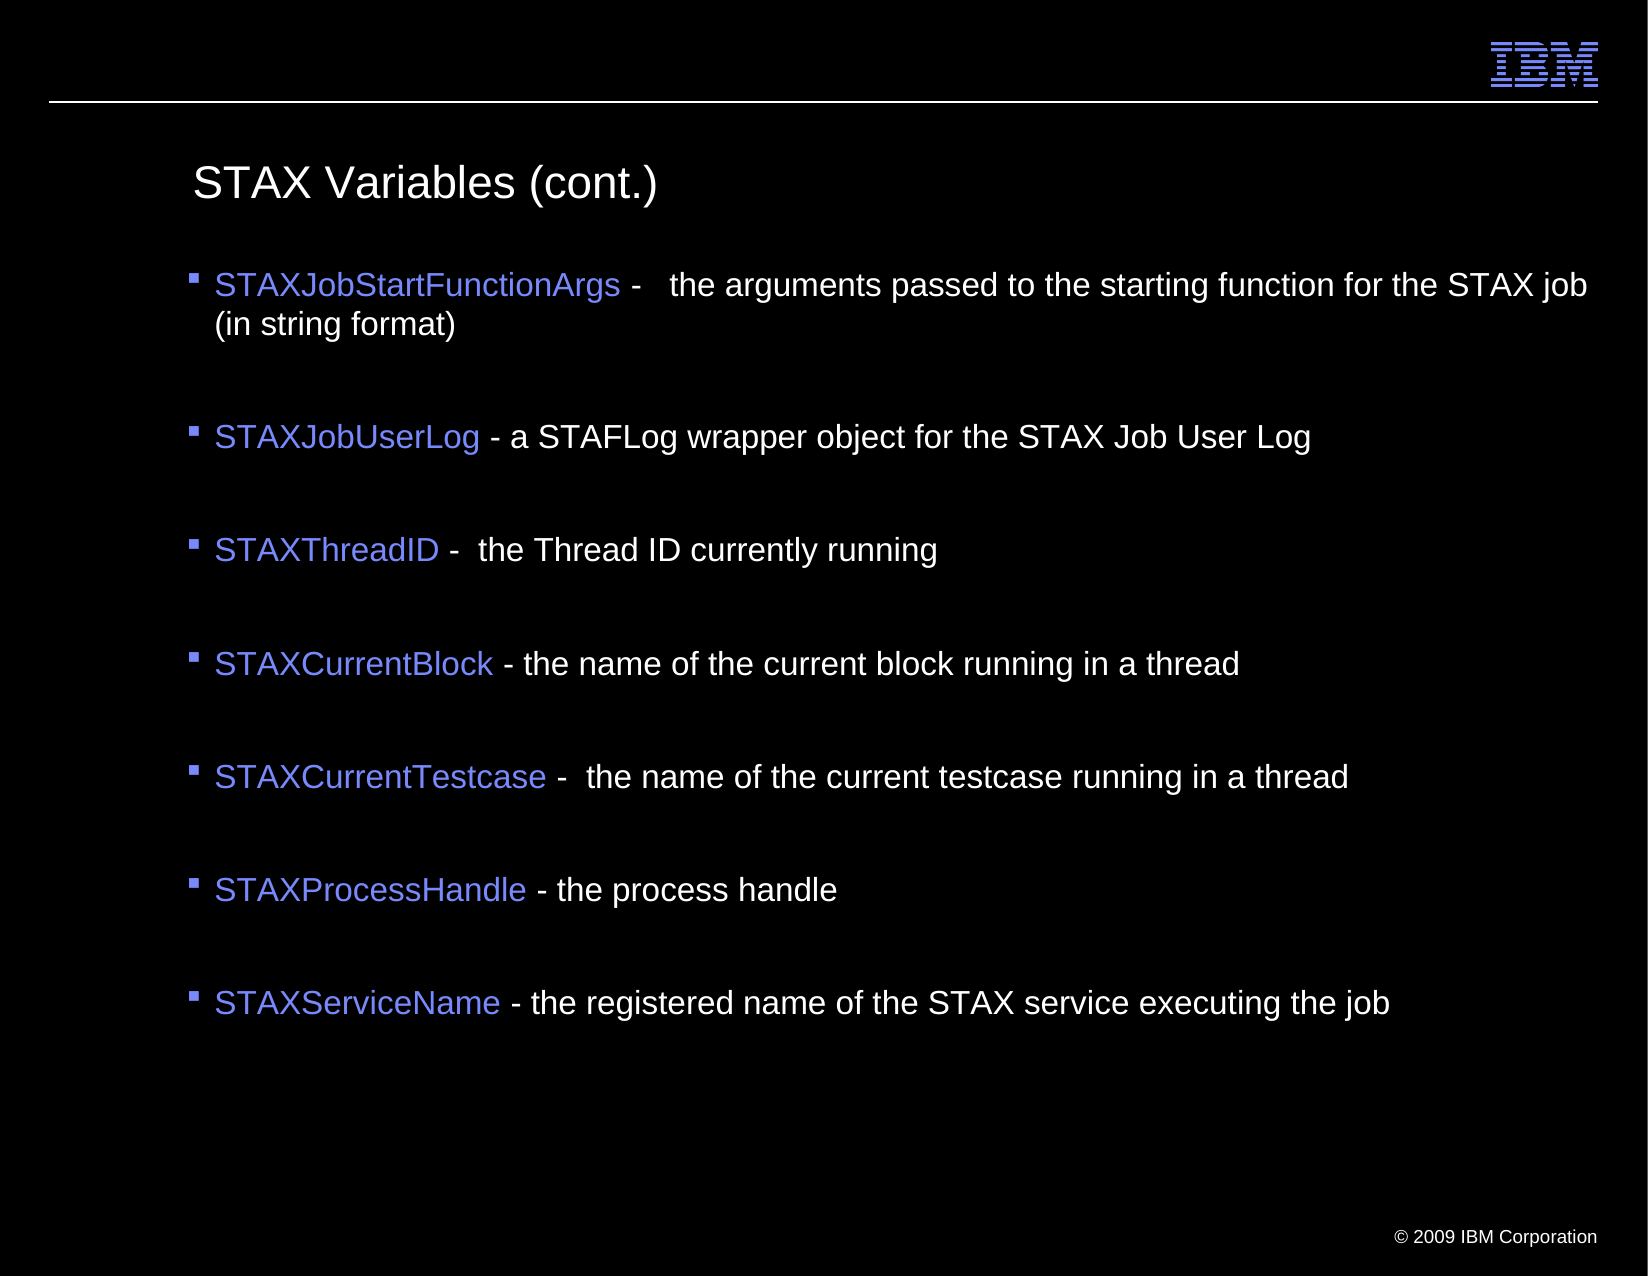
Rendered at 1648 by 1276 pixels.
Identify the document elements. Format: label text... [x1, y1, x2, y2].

picture [1491, 42, 1598, 87]
title STAX Variables (cont.) [175, 150, 1648, 244]
text_box STAXJobStartFunctionArgs - the arguments passed to the starting function for the STAX job (in string format) STAXJobUserLog - a STAFLog wrapper object for the STAX Job User Log STAXThreadID - the Thread ID currently running STAXCurrentBlock - the name of the current block running in a thread STAXCurrentTestcase - the name of the current testcase running in a thread STAXProcessHandle - the process handle STAXServiceName - the registered name of the STAX service executing the job [186, 262, 1599, 1021]
